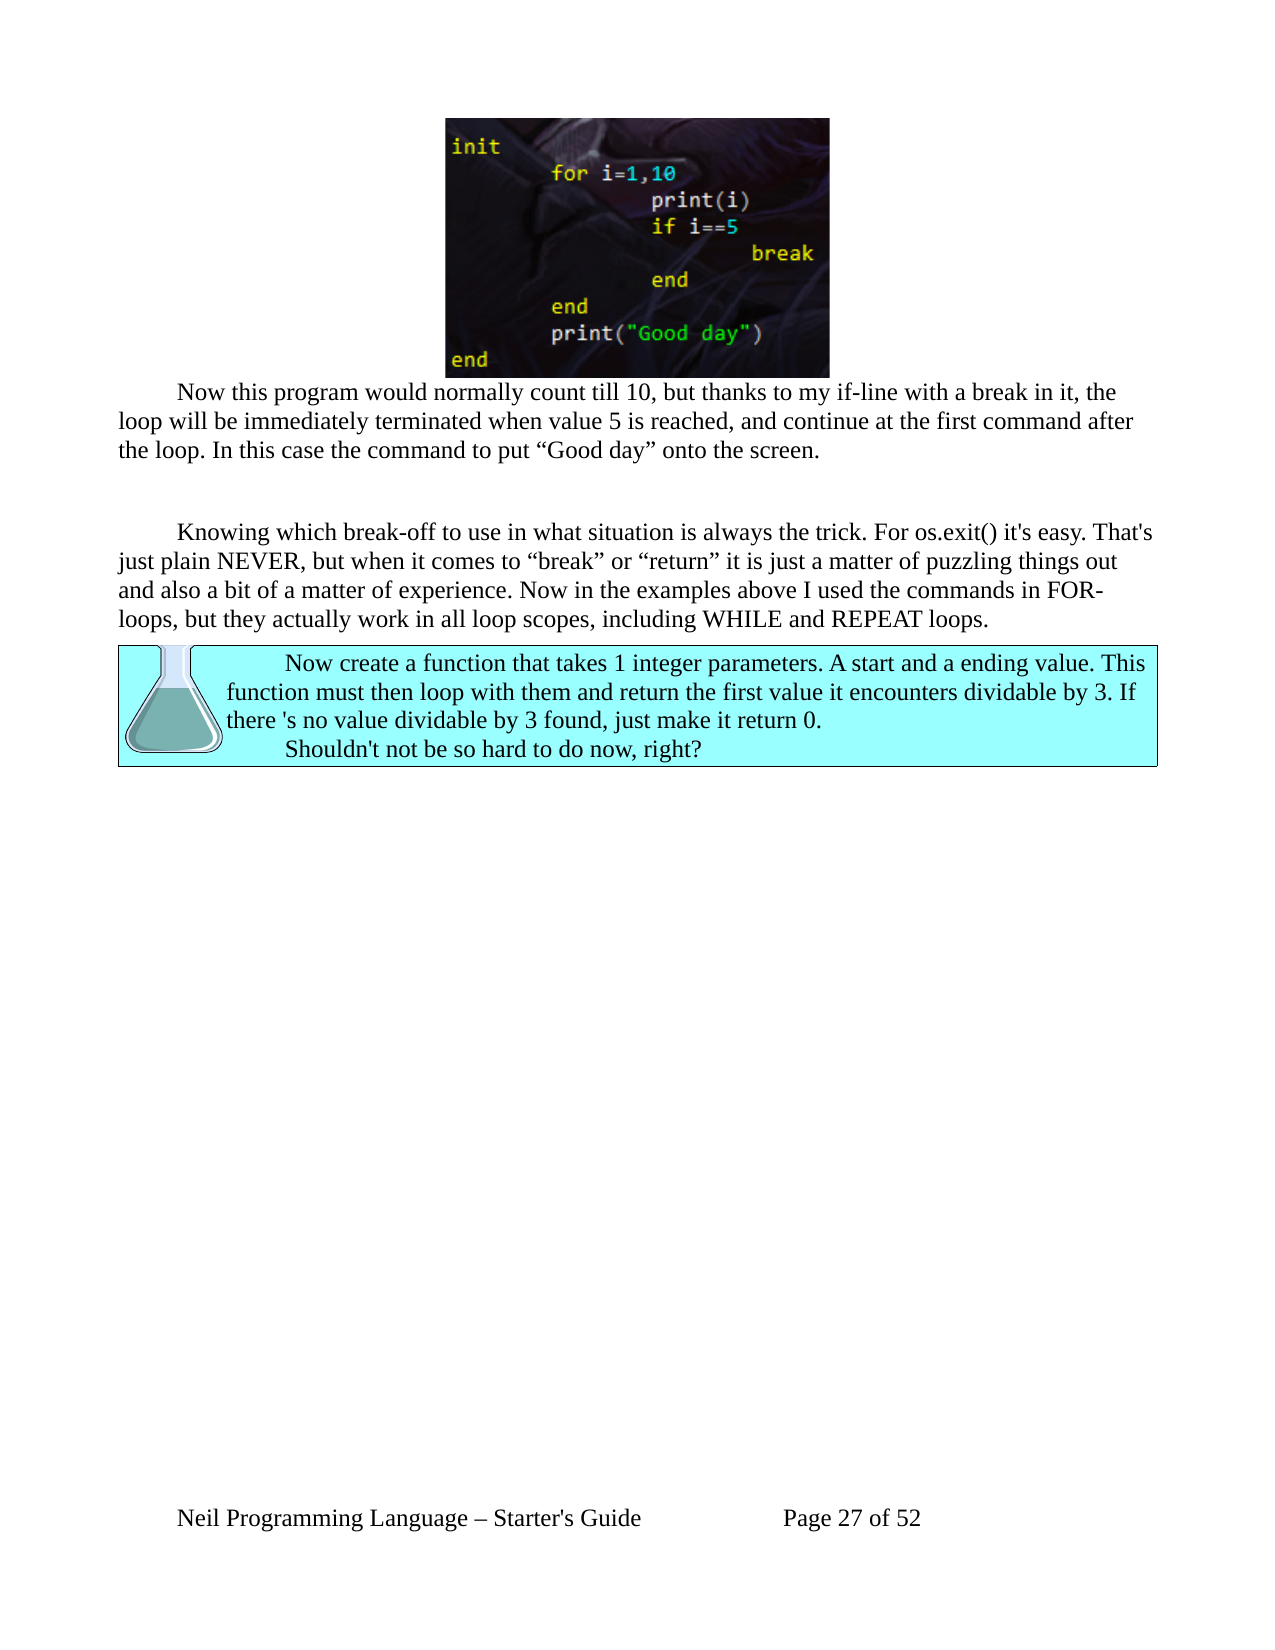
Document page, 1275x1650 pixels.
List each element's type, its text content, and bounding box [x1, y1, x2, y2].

text Now create a function that takes 1 integer parameters. A start and a ending value. This function must then loop with them and return the first value it encounters dividable by 3. If there 's no value dividable by 3 found, just make it return 0. [223, 646, 1157, 731]
text Knowing which break-off to use in what situation is always the trick. For os.exit() it's easy. That's just plain NEVER, but when it comes to “break” or “return” it is just a matter of puzzling things out and also a bit of a matter of experience. Now in the examples above I used the commands in FOR-loops, but they actually work in all loop scopes, including WHILE and REPEAT loops. [118, 517, 1157, 632]
picture [125, 645, 223, 753]
picture [445, 118, 830, 378]
text Now this program would normally count till 10, but thanks to my if-line with a break in it, the loop will be immediately terminated when value 5 is reached, and continue at the first command after the loop. In this case the command to put “Good day” onto the screen. [118, 378, 1157, 464]
text Shouldn't not be so hard to do now, right? [119, 731, 1157, 766]
